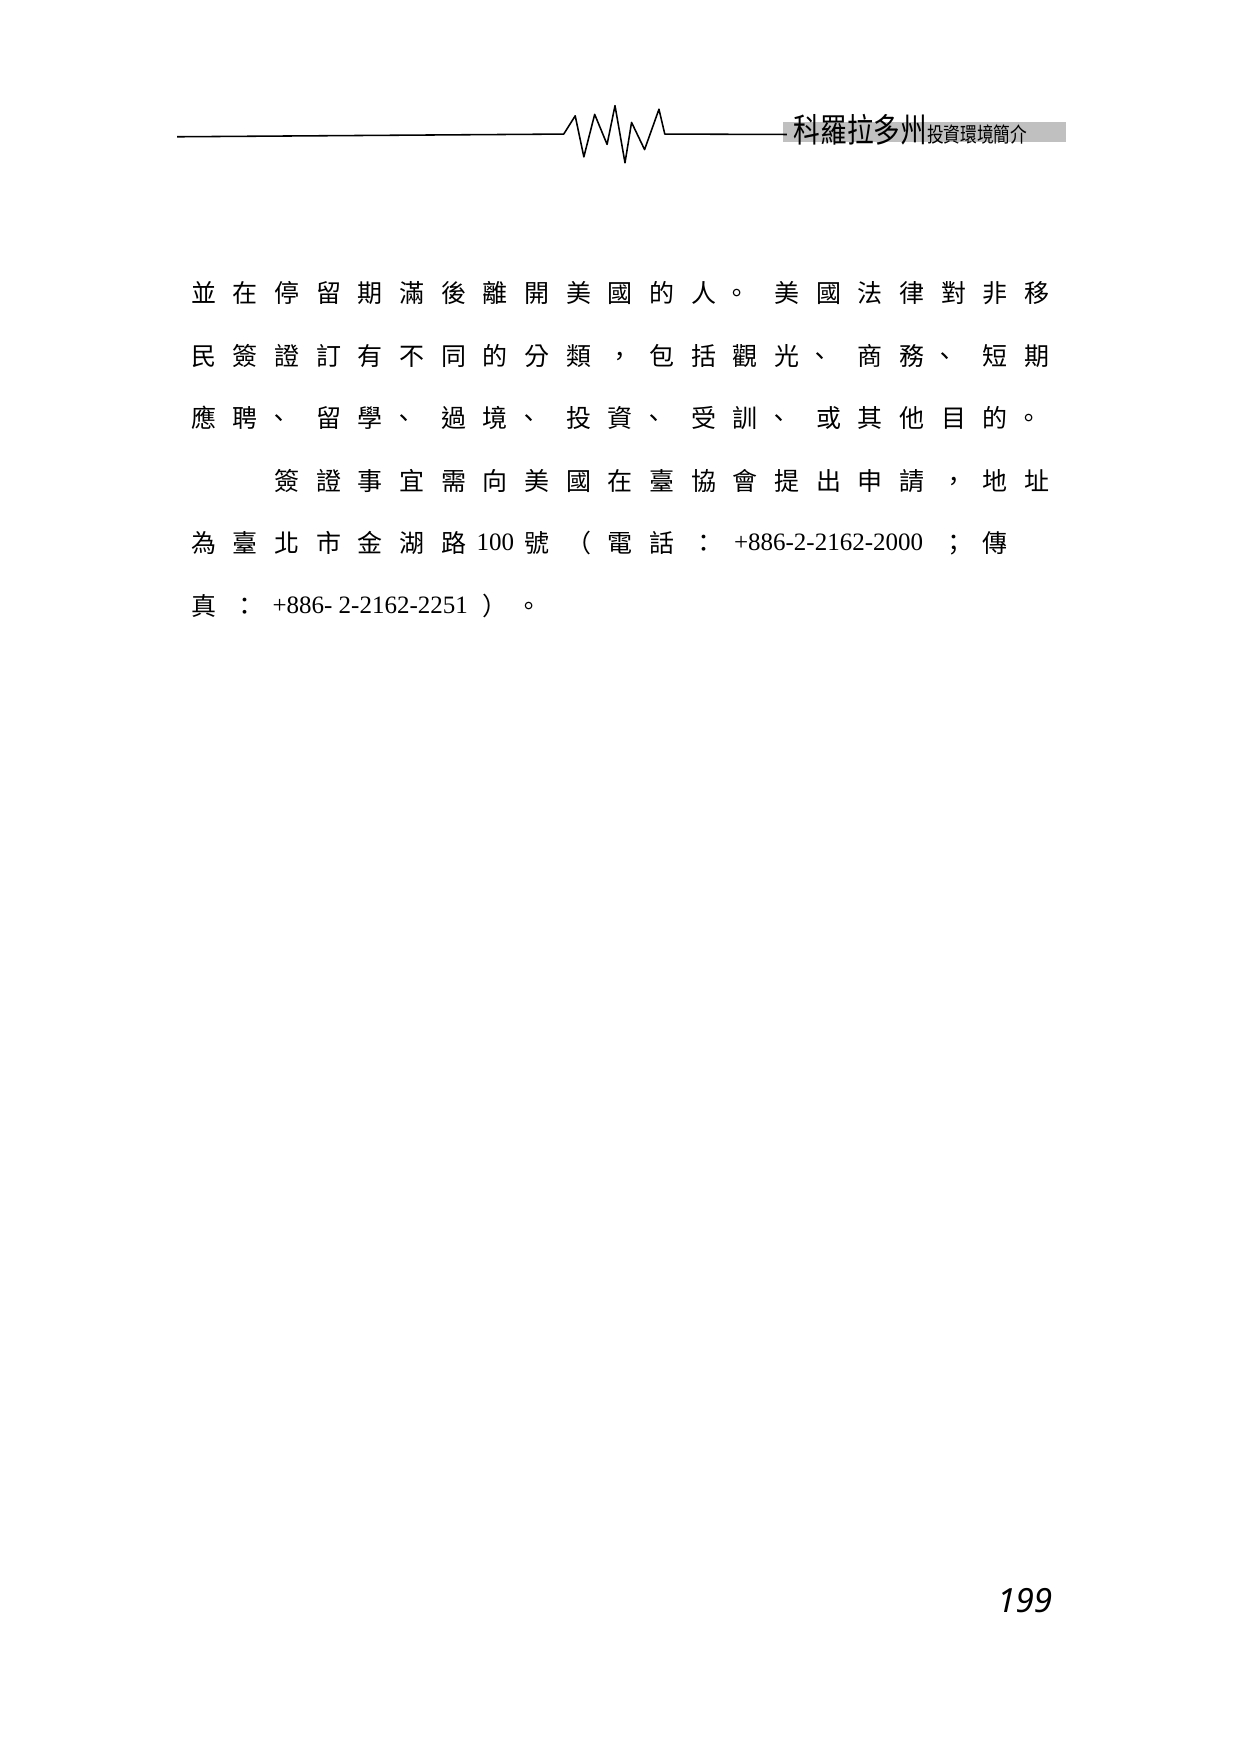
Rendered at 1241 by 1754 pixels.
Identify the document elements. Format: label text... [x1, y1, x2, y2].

text 簽證事宜需向美國在臺協會提出申請，地址為臺北市金湖路100號（電話：+886-2-2162-2000；傳真：+886- 2-2162-2251）。 [183, 438, 1058, 625]
text 並在停留期滿後離開美國的人。美國法律對非移民簽證訂有不同的分類，包括觀光、商務、短期應聘、留學、過境、投資、受訓、或其他目的。 [183, 250, 1058, 438]
